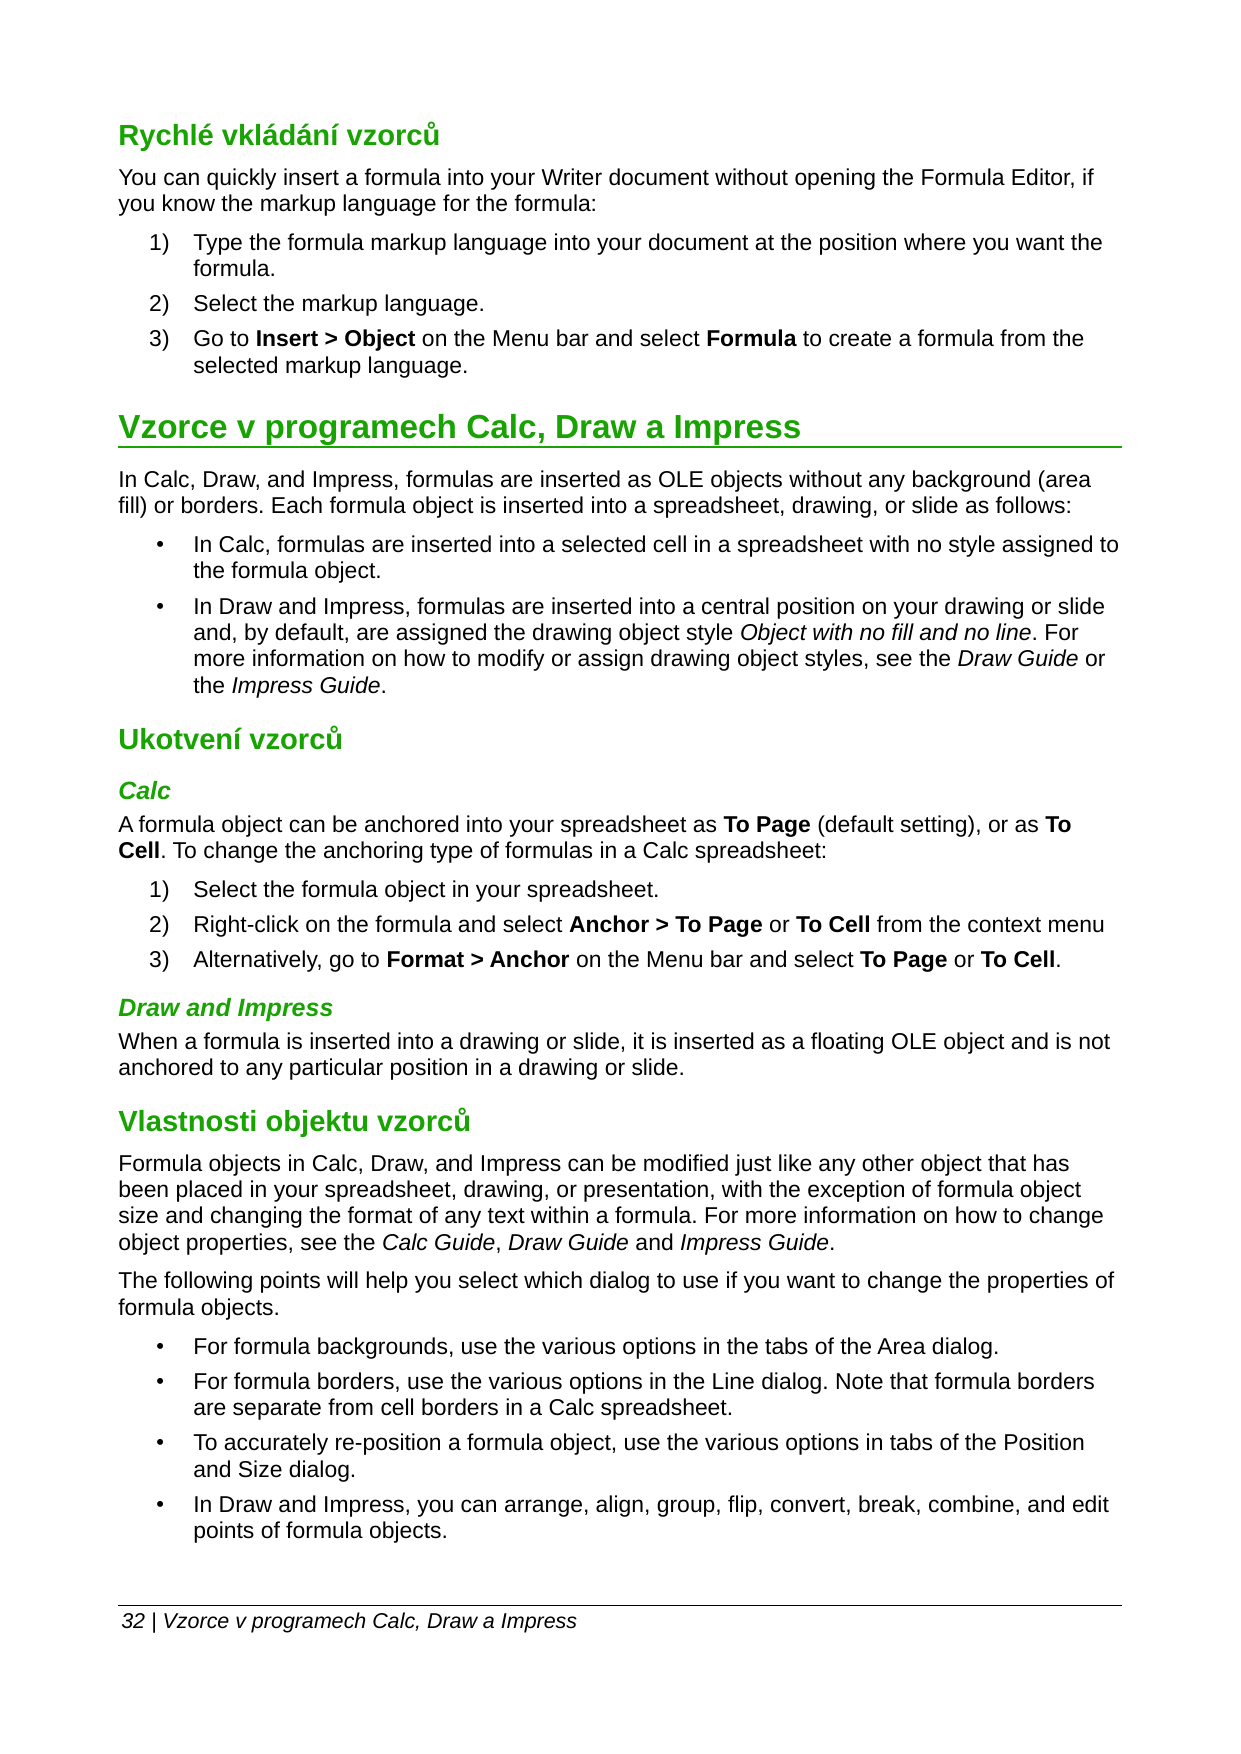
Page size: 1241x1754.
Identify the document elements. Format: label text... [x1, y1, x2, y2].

list Select the markup language. [169, 290, 1122, 317]
text When a formula is inserted into a drawing or slide, it is inserted as a floating OLE object and is not anchored to any particular position in a drawing or slide. [118, 1028, 1122, 1081]
text Formula objects in Calc, Draw, and Impress can be modified just like any other object that has been placed in your spreadsheet, drawing, or presentation, with the exception of formula object size and changing the format of any text within a formula. For more information on how to change object properties, see the Calc Guide, Draw Guide and Impress Guide. [118, 1149, 1122, 1255]
text In Calc, Draw, and Impress, formulas are inserted as OLE objects without any background (area fill) or borders. Each formula object is inserted into a spreadsheet, drawing, or slide as follows: [118, 466, 1122, 518]
list Alternatively, go to Format > Anchor on the Menu bar and select To Page or To Cell. [169, 946, 1122, 972]
text A formula object can be anchored into your spreadsheet as To Page (default setting), or as To Cell. To change the anchoring type of formulas in a Calc spreadsheet: [118, 811, 1122, 863]
subtitle Vlastnosti objektu vzorců [118, 1104, 1122, 1138]
list In Draw and Impress, you can arrange, align, group, flip, convert, break, combine, and edit points of formula objects. [156, 1491, 1122, 1544]
list For formula backgrounds, use the various options in the tabs of the Area dialog. [156, 1333, 1122, 1359]
subtitle Rychlé vkládání vzorců [118, 118, 1122, 152]
list In Draw and Impress, formulas are inserted into a central position on your drawing or slide and, by default, are assigned the drawing object style Object with no fill and no line. For more information on how to modify or assign drawing object styles, see the Draw Guide or the Impress Guide. [156, 593, 1122, 698]
subtitle Vzorce v programech Calc, Draw a Impress [118, 408, 1122, 446]
subtitle Ukotvení vzorců [118, 722, 1122, 755]
list Right-click on the formula and select Anchor > To Page or To Cell from the context menu [169, 911, 1122, 937]
list In Calc, formulas are inserted into a selected cell in a spreadsheet with no style assigned to the formula object. [156, 531, 1122, 584]
list Select the formula object in your spreadsheet. [169, 876, 1122, 902]
list To accurately re-position a formula object, use the various options in tabs of the Position and Size dialog. [156, 1429, 1122, 1482]
text The following points will help you select which dialog to use if you want to change the properties of formula objects. [118, 1267, 1122, 1320]
list Go to Insert > Object on the Menu bar and select Formula to create a formula from the selected markup language. [169, 325, 1122, 378]
text You can quickly insert a formula into your Writer document without opening the Formula Editor, if you know the markup language for the formula: [118, 163, 1122, 216]
list Type the formula markup language into your document at the position where you want the formula. [169, 229, 1122, 281]
list For formula borders, use the various options in the Line dialog. Note that formula borders are separate from cell borders in a Calc spreadsheet. [156, 1368, 1122, 1421]
subtitle Calc [118, 776, 1122, 804]
subtitle Draw and Impress [118, 993, 1122, 1022]
